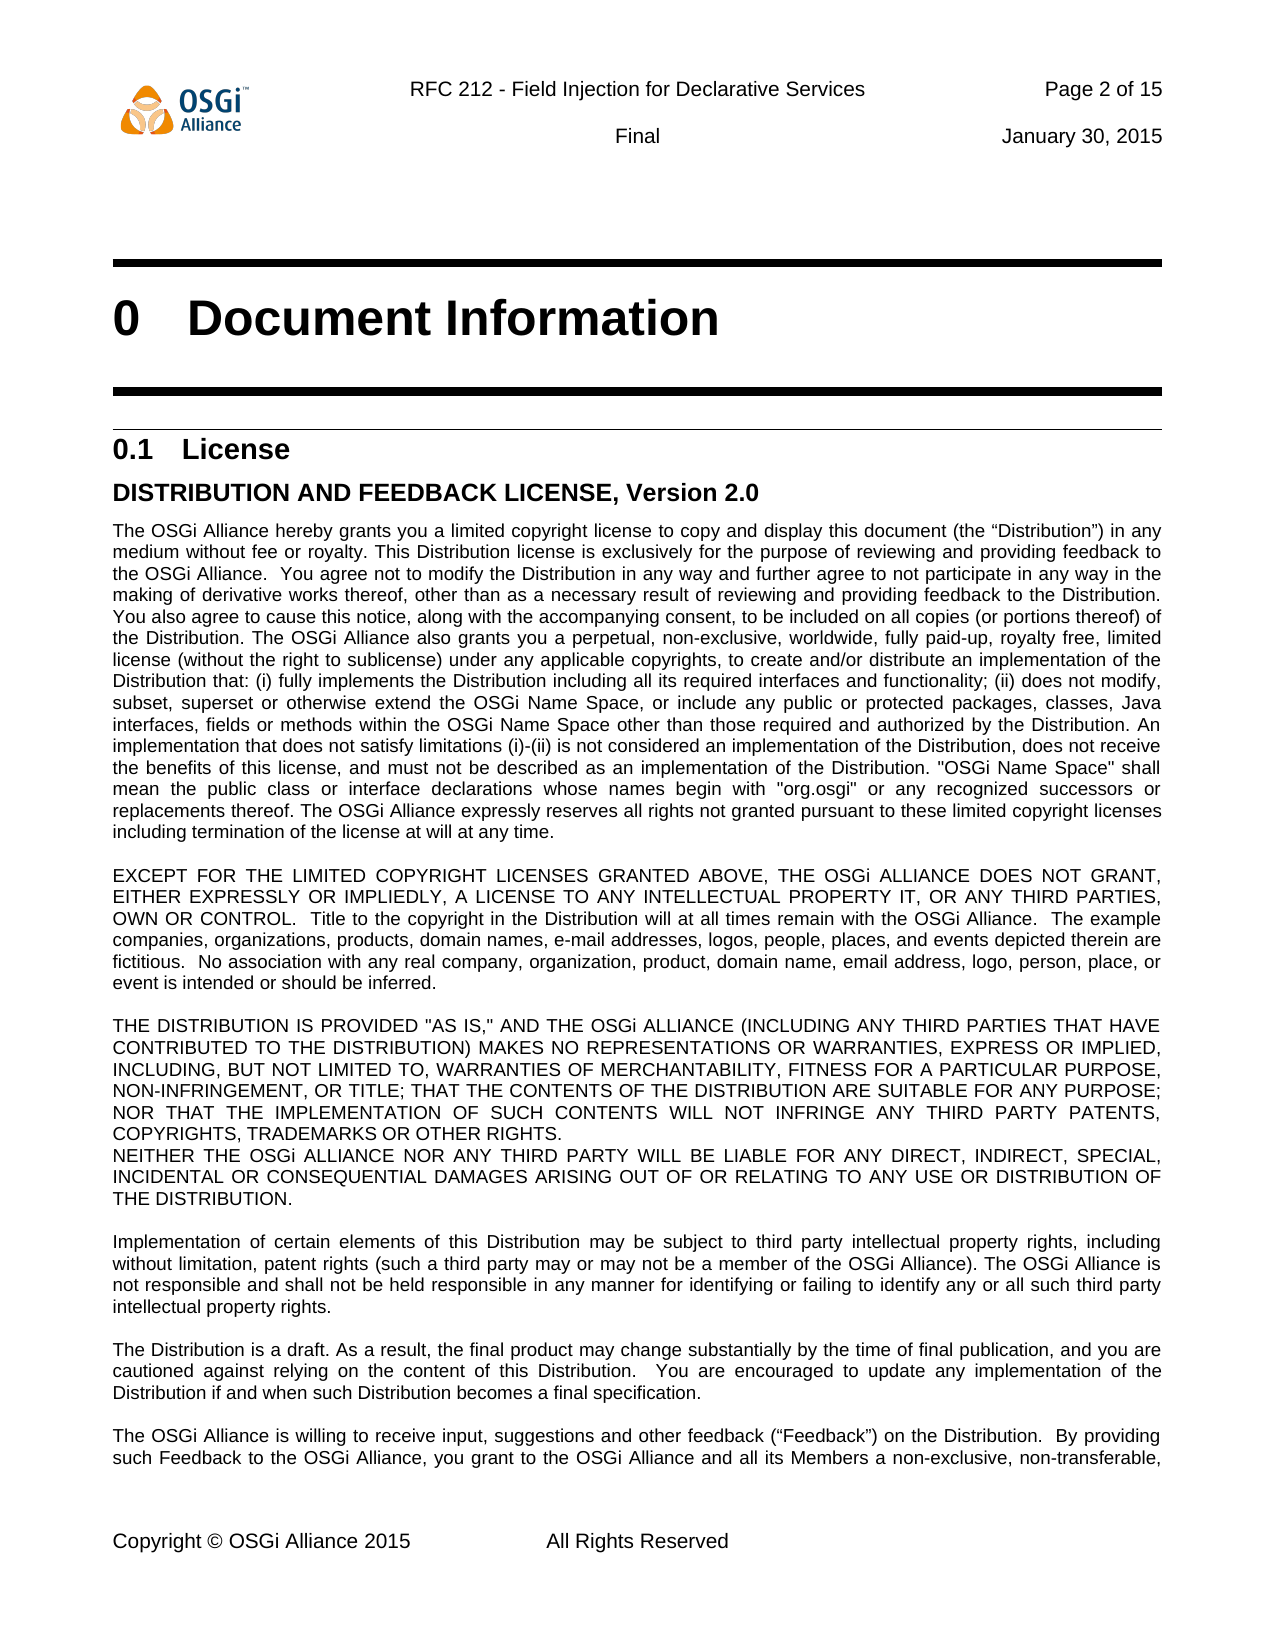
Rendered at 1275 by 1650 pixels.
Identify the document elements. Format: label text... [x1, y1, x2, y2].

text NEITHER THE OSGi ALLIANCE NOR ANY THIRD PARTY WILL BE LIABLE FOR ANY DIRECT, INDIRECT, SPECIAL, INCIDENTAL OR CONSEQUENTIAL DAMAGES ARISING OUT OF OR RELATING TO ANY USE OR DISTRIBUTION OF THE DISTRIBUTION. [112, 1145, 1162, 1209]
text Implementation of certain elements of this Distribution may be subject to third party intellectual property rights, including without limitation, patent rights (such a third party may or may not be a member of the OSGi Alliance). The OSGi Alliance is not responsible and shall not be held responsible in any manner for identifying or failing to identify any or all such third party intellectual property rights. [112, 1231, 1162, 1317]
text The OSGi Alliance is willing to receive input, suggestions and other feedback (“Feedback”) on the Distribution. By providing such Feedback to the OSGi Alliance, you grant to the OSGi Alliance and all its Members a non-exclusive, non-transferable, [112, 1425, 1162, 1468]
text The OSGi Alliance hereby grants you a limited copyright license to copy and display this document (the “Distribution”) in any medium without fee or royalty. This Distribution license is exclusively for the purpose of reviewing and providing feedback to the OSGi Alliance. You agree not to modify the Distribution in any way and further agree to not participate in any way in the making of derivative works thereof, other than as a necessary result of reviewing and providing feedback to the Distribution. You also agree to cause this notice, along with the accompanying consent, to be included on all copies (or portions thereof) of the Distribution. The OSGi Alliance also grants you a perpetual, non-exclusive, worldwide, fully paid-up, royalty free, limited license (without the right to sublicense) under any applicable copyrights, to create and/or distribute an implementation of the Distribution that: (i) fully implements the Distribution including all its required interfaces and functionality; (ii) does not modify, subset, superset or otherwise extend the OSGi Name Space, or include any public or protected packages, classes, Java interfaces, fields or methods within the OSGi Name Space other than those required and authorized by the Distribution. An implementation that does not satisfy limitations (i)-(ii) is not considered an implementation of the Distribution, does not receive the benefits of this license, and must not be described as an implementation of the Distribution. "OSGi Name Space" shall mean the public class or interface declarations whose names begin with "org.osgi" or any recognized successors or replacements thereof. The OSGi Alliance expressly reserves all rights not granted pursuant to these limited copyright licenses including termination of the license at will at any time. [112, 519, 1162, 843]
text EXCEPT FOR THE LIMITED COPYRIGHT LICENSES GRANTED ABOVE, THE OSGi ALLIANCE DOES NOT GRANT, EITHER EXPRESSLY OR IMPLIEDLY, A LICENSE TO ANY INTELLECTUAL PROPERTY IT, OR ANY THIRD PARTIES, OWN OR CONTROL. Title to the copyright in the Distribution will at all times remain with the OSGi Alliance. The example companies, organizations, products, domain names, e-mail addresses, logos, people, places, and events depicted therein are fictitious. No association with any real company, organization, product, domain name, email address, logo, person, place, or event is intended or should be inferred. [112, 864, 1162, 994]
text DISTRIBUTION AND FEEDBACK LICENSE, Version 2.0 [112, 478, 1162, 507]
text The Distribution is a draft. As a result, the final product may change substantially by the time of final publication, and you are cautioned against relying on the content of this Distribution. You are encouraged to update any implementation of the Distribution if and when such Distribution becomes a final specification. [112, 1339, 1162, 1403]
subtitle Document Information [112, 260, 1162, 396]
subtitle License [112, 430, 1162, 466]
text THE DISTRIBUTION IS PROVIDED "AS IS," AND THE OSGi ALLIANCE (INCLUDING ANY THIRD PARTIES THAT HAVE CONTRIBUTED TO THE DISTRIBUTION) MAKES NO REPRESENTATIONS OR WARRANTIES, EXPRESS OR IMPLIED, INCLUDING, BUT NOT LIMITED TO, WARRANTIES OF MERCHANTABILITY, FITNESS FOR A PARTICULAR PURPOSE, NON-INFRINGEMENT, OR TITLE; THAT THE CONTENTS OF THE DISTRIBUTION ARE SUITABLE FOR ANY PURPOSE; NOR THAT THE IMPLEMENTATION OF SUCH CONTENTS WILL NOT INFRINGE ANY THIRD PARTY PATENTS, COPYRIGHTS, TRADEMARKS OR OTHER RIGHTS. [112, 1015, 1162, 1145]
picture [113, 78, 257, 142]
